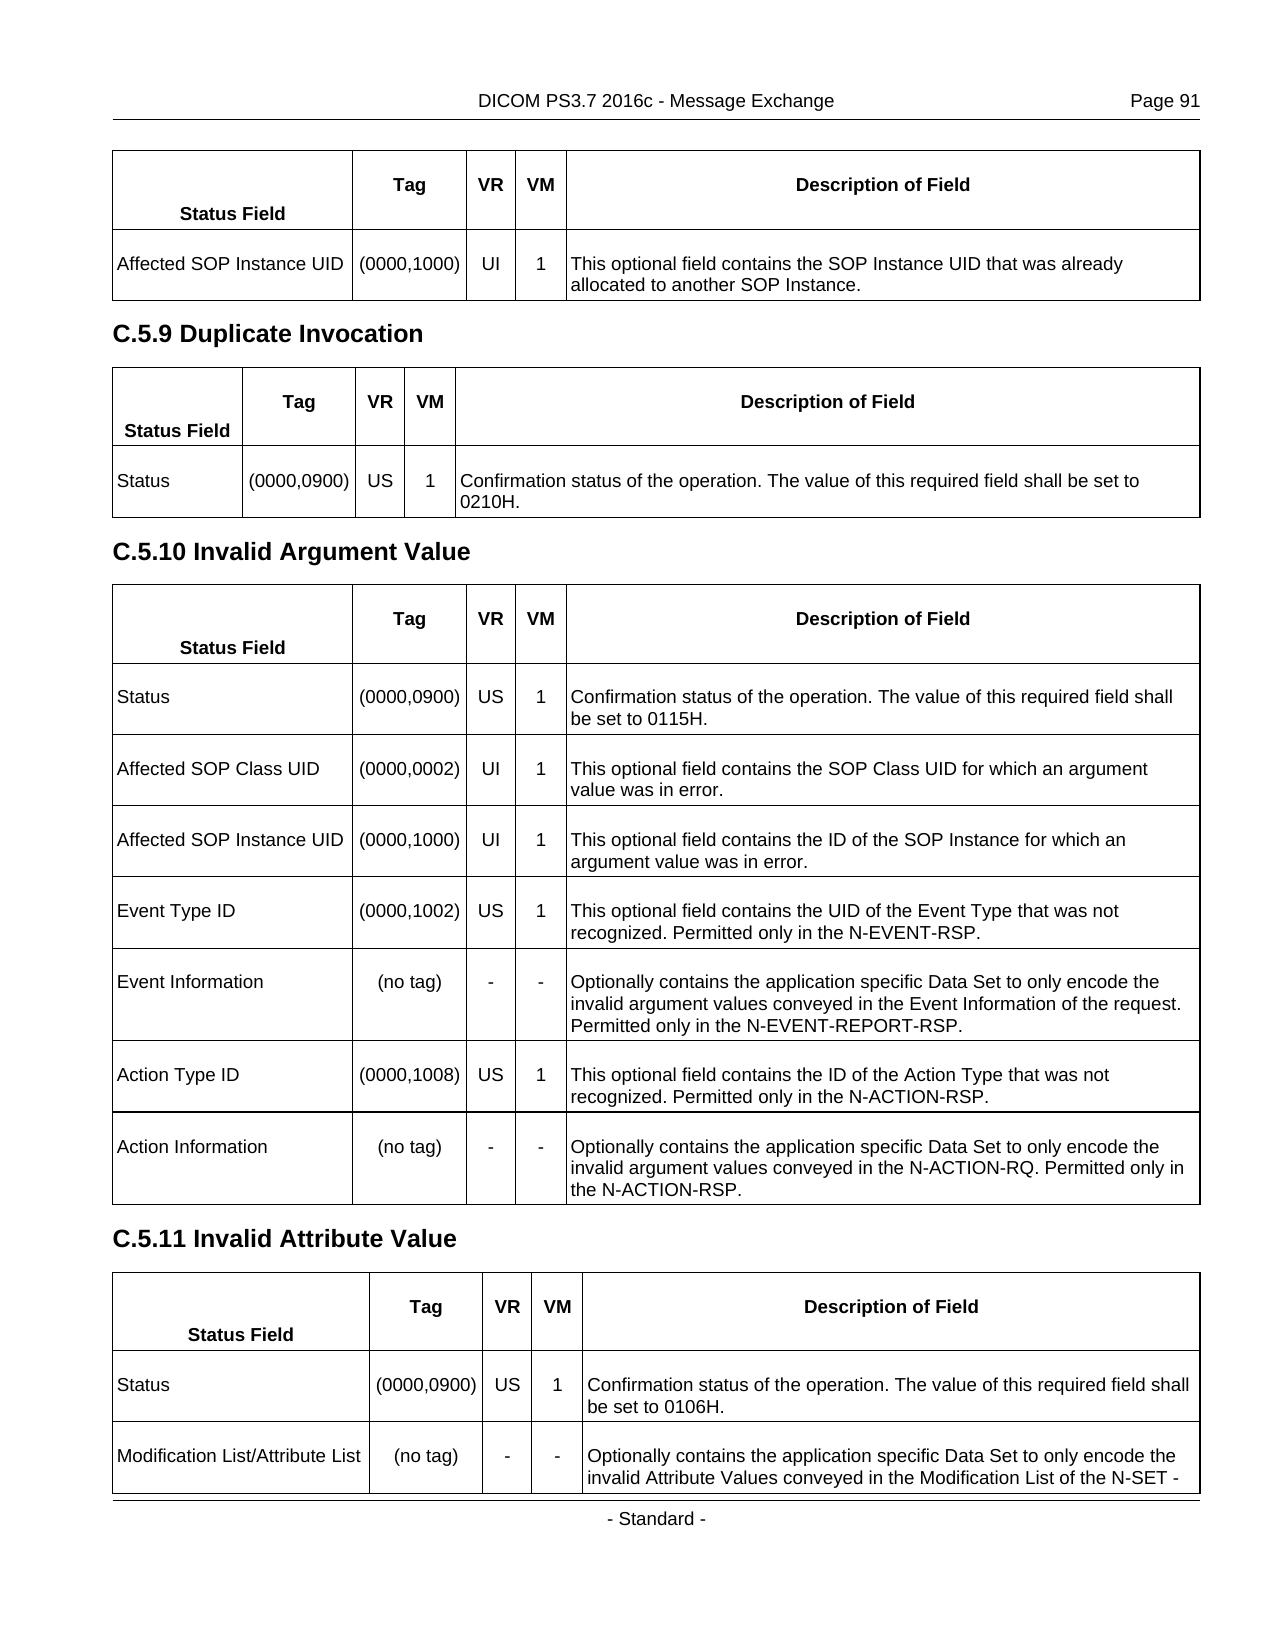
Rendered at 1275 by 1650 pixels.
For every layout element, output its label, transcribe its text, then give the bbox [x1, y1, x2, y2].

table_cell This optional field contains the UID of the Event Type that was not recognized. Permitted only in the N-EVENT-RSP. [567, 877, 1199, 947]
table_cell US [467, 664, 515, 734]
table_cell 1 [516, 230, 566, 300]
table_header VR [467, 151, 515, 228]
table_cell - [532, 1422, 582, 1492]
table_cell (0000,1008) [353, 1041, 466, 1111]
table_header Description of Field [567, 151, 1199, 228]
table_cell (0000,1000) [353, 806, 466, 876]
table_cell - [483, 1422, 531, 1492]
table_cell Optionally contains the application specific Data Set to only encode the invalid argument values conveyed in the N-ACTION-RQ. Permitted only in the N-ACTION-RSP. [567, 1113, 1199, 1204]
table_cell 1 [516, 1041, 566, 1111]
table_cell US [467, 1041, 515, 1111]
table_cell UI [467, 735, 515, 805]
table_cell (no tag) [353, 949, 466, 1040]
table_cell Affected SOP Instance UID [113, 230, 352, 300]
table_header Description of Field [583, 1273, 1199, 1350]
table_cell (0000,1002) [353, 877, 466, 947]
table_cell - [467, 1113, 515, 1204]
table_cell (0000,0900) [353, 664, 466, 734]
table_cell Action Type ID [113, 1041, 352, 1111]
table_cell Event Information [113, 949, 352, 1040]
table_cell 1 [532, 1351, 582, 1421]
table_cell Confirmation status of the operation. The value of this required field shall be set to 0106H. [583, 1351, 1199, 1421]
table_cell - [516, 949, 566, 1040]
table_cell 1 [516, 806, 566, 876]
table_cell This optional field contains the SOP Instance UID that was already allocated to another SOP Instance. [567, 230, 1199, 300]
table_cell US [356, 446, 404, 517]
table_cell Event Type ID [113, 877, 352, 947]
table_cell Affected SOP Instance UID [113, 806, 352, 876]
table_cell Status [113, 446, 242, 517]
table_cell (0000,0900) [243, 446, 355, 517]
table_header Tag [370, 1273, 482, 1350]
text C.5.10 Invalid Argument Value [112, 536, 1200, 565]
table_header Status Field [113, 368, 242, 445]
table_cell Affected SOP Class UID [113, 735, 352, 805]
table_header VM [516, 585, 566, 662]
table_cell UI [467, 230, 515, 300]
table_cell This optional field contains the SOP Class UID for which an argument value was in error. [567, 735, 1199, 805]
text C.5.11 Invalid Attribute Value [112, 1224, 1200, 1253]
table_cell 1 [516, 735, 566, 805]
table_cell Status [113, 1351, 369, 1421]
table_header Description of Field [456, 368, 1199, 445]
table_cell UI [467, 806, 515, 876]
table_cell Modification List/Attribute List [113, 1422, 369, 1492]
table_header VM [516, 151, 566, 228]
table_cell Status [113, 664, 352, 734]
table_cell 1 [405, 446, 455, 517]
table_cell Confirmation status of the operation. The value of this required field shall be set to 0210H. [456, 446, 1199, 517]
table_cell Action Information [113, 1113, 352, 1204]
table_header Status Field [113, 585, 352, 662]
table_cell This optional field contains the ID of the Action Type that was not recognized. Permitted only in the N-ACTION-RSP. [567, 1041, 1199, 1111]
table_cell (0000,0900) [370, 1351, 482, 1421]
table_header VR [483, 1273, 531, 1350]
table_cell US [467, 877, 515, 947]
table_header VR [467, 585, 515, 662]
table_header Tag [243, 368, 355, 445]
table_cell 1 [516, 877, 566, 947]
table_cell Optionally contains the application specific Data Set to only encode the invalid Attribute Values conveyed in the Modification List of the N-SET [583, 1422, 1199, 1492]
text C.5.9 Duplicate Invocation [112, 319, 1200, 348]
table_header Status Field [113, 1273, 369, 1350]
table_cell US [483, 1351, 531, 1421]
table_cell (0000,0002) [353, 735, 466, 805]
table_header Tag [353, 585, 466, 662]
table_header VM [532, 1273, 582, 1350]
table_header VM [405, 368, 455, 445]
table_header Status Field [113, 151, 352, 228]
table_cell - [516, 1113, 566, 1204]
table_header Description of Field [567, 585, 1199, 662]
table_cell This optional field contains the ID of the SOP Instance for which an argument value was in error. [567, 806, 1199, 876]
table_cell 1 [516, 664, 566, 734]
table_header VR [356, 368, 404, 445]
table_cell (no tag) [353, 1113, 466, 1204]
table_cell (0000,1000) [353, 230, 466, 300]
table_cell Confirmation status of the operation. The value of this required field shall be set to 0115H. [567, 664, 1199, 734]
table_header Tag [353, 151, 466, 228]
table_cell (no tag) [370, 1422, 482, 1492]
table_cell - [467, 949, 515, 1040]
table_cell Optionally contains the application specific Data Set to only encode the invalid argument values conveyed in the Event Information of the request. Permitted only in the N-EVENT-REPORT-RSP. [567, 949, 1199, 1040]
